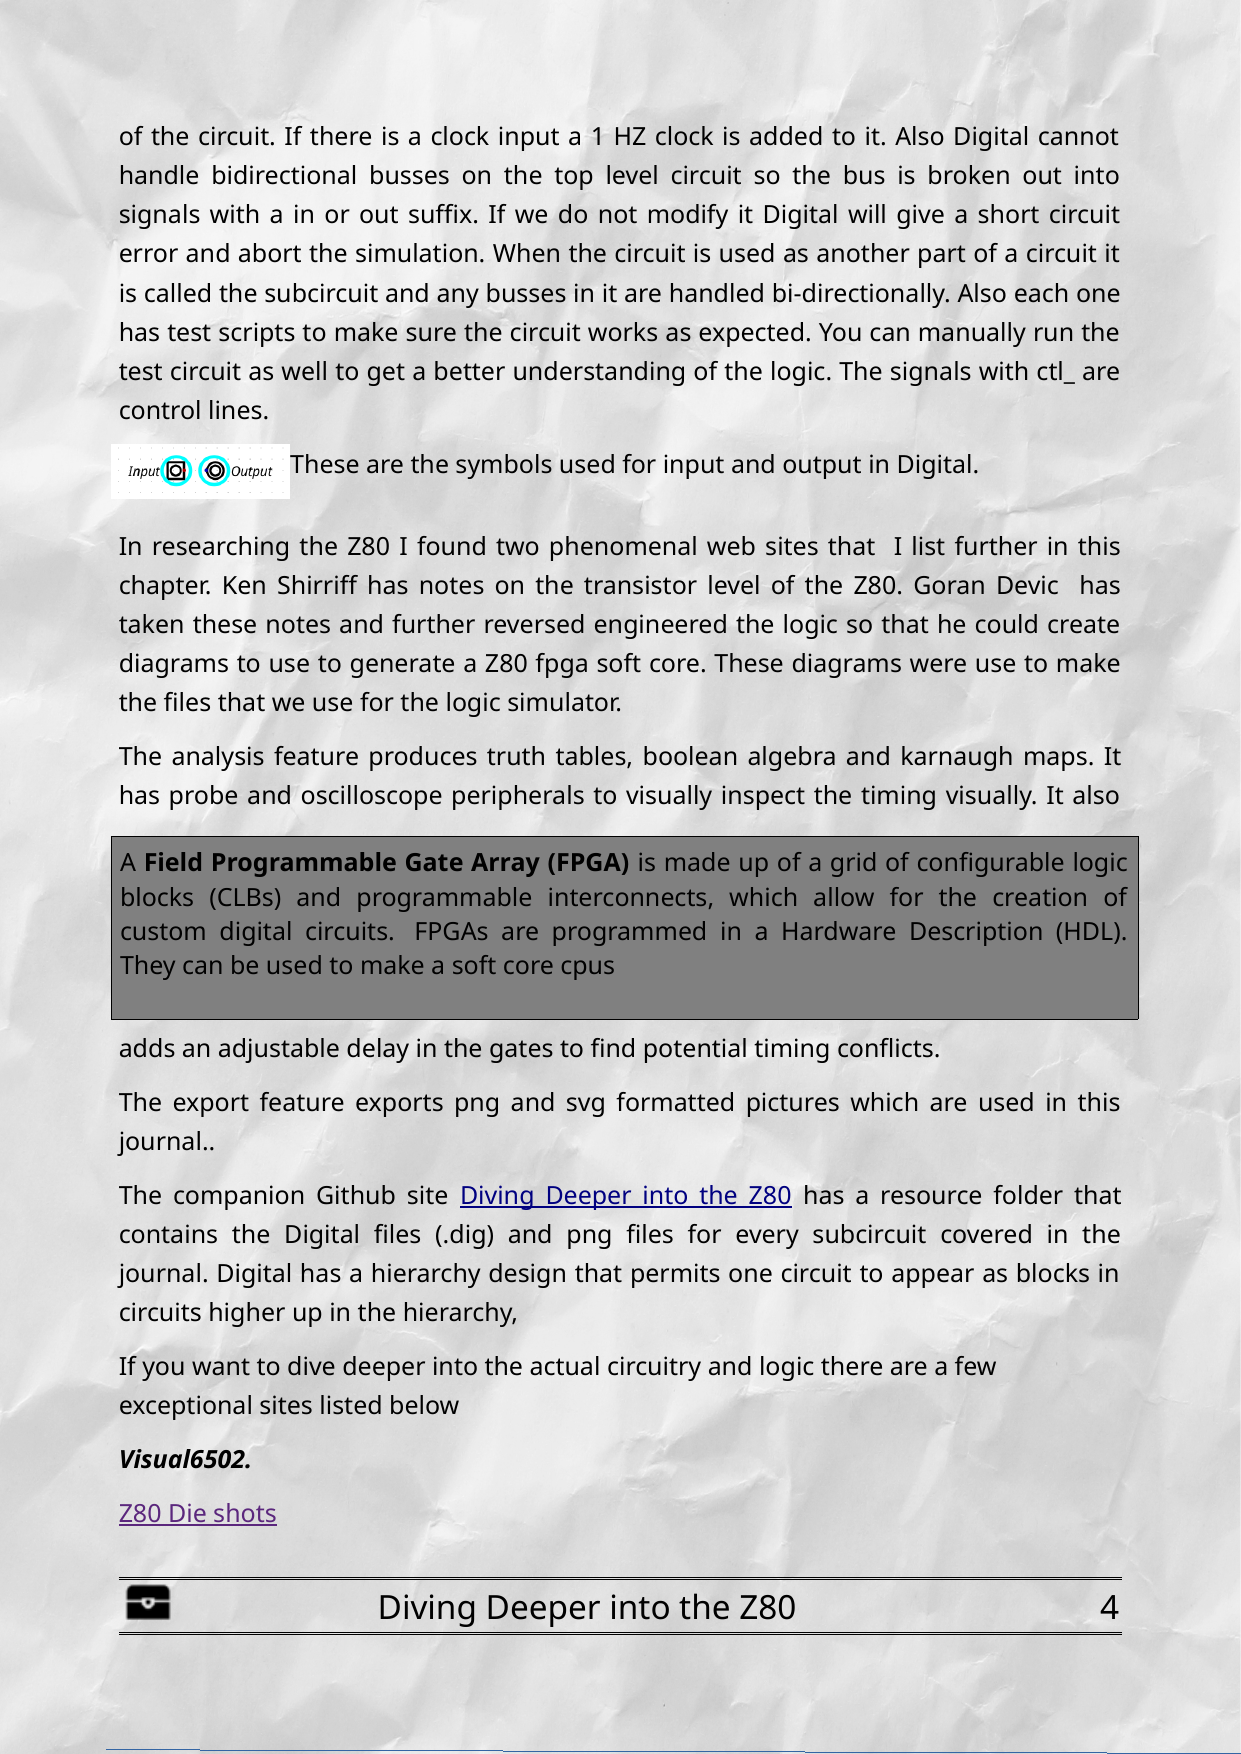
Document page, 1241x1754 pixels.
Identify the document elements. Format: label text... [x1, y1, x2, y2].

text of the circuit. If there is a clock input a 1 HZ clock is added to it. Also Digital cannot handle bidirectional busses on the top level circuit so the bus is broken out into signals with a in or out suffix. If we do not modify it Digital will give a short circuit error and abort the simulation. When the circuit is used as another part of a circuit it is called the subcircuit and any busses in it are handled bi-directionally. Also each one has test scripts to make sure the circuit works as expected. You can manually run the test circuit as well to get a better understanding of the logic. The signals with ctl_ are control lines. [118, 118, 1122, 427]
text The companion Github site Diving Deeper into the Z80 has a resource folder that contains the Digital files (.dig) and png files for every subcircuit covered in the journal. Digital has a hierarchy design that permits one circuit to appear as blocks in circuits higher up in the hierarchy, [118, 1178, 1122, 1329]
text The analysis feature produces truth tables, boolean algebra and karnaugh maps. It has probe and oscilloscope peripherals to visually inspect the timing visually. It also [118, 738, 1122, 836]
text A Field Programmable Gate Array (FPGA) is made up of a grid of configurable logic blocks (CLBs) and programmable interconnects, which allow for the creation of custom digital circuits. FPGAs are programmed in a Hardware Description (HDL). They can be used to make a soft core cpus [120, 845, 1129, 981]
picture [0, 0, 1241, 1754]
text These are the symbols used for input and output in Digital. [290, 446, 1122, 481]
text If you want to dive deeper into the actual circuitry and logic there are a few exceptional sites listed below [118, 1349, 1122, 1422]
text Z80 Die shots [118, 1496, 1122, 1529]
text Visual6502. [118, 1442, 1122, 1476]
text The export feature exports png and svg formatted pictures which are used in this journal.. [118, 1085, 1122, 1158]
text adds an adjustable delay in the gates to find potential timing conflicts. [118, 1020, 1122, 1065]
text In researching the Z80 I found two phenomenal web sites that I list further in this chapter. Ken Shirriff has notes on the transistor level of the Z80. Goran Devic has taken these notes and further reversed engineered the logic so that he could create diagrams to use to generate a Z80 fpga soft core. These diagrams were use to make the files that we use for the logic simulator. [118, 528, 1122, 719]
